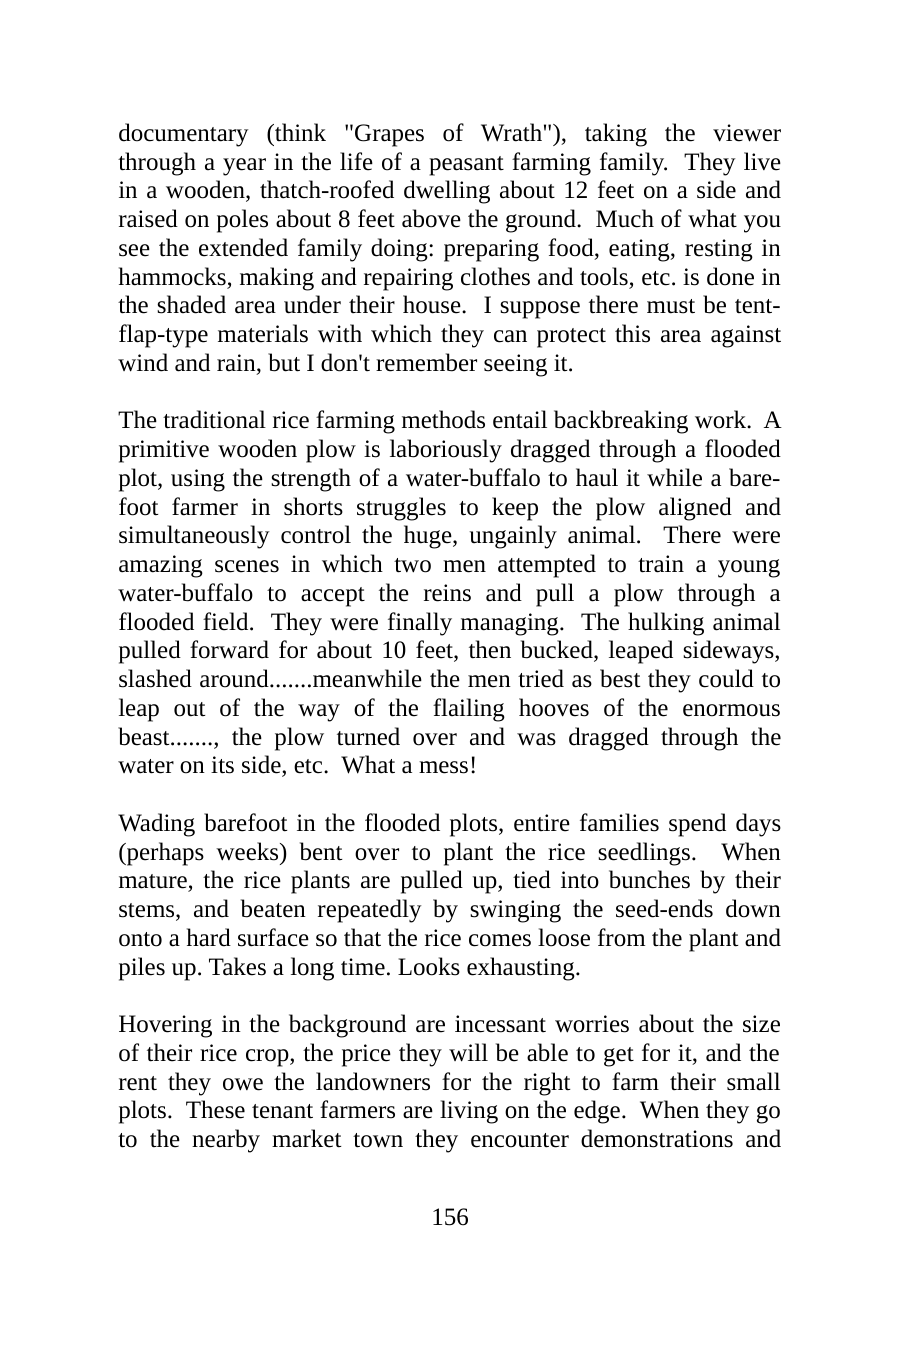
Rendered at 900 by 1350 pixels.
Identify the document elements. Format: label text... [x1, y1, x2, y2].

text Wading barefoot in the flooded plots, entire families spend days (perhaps weeks) bent over to plant the rice seedlings. When mature, the rice plants are pulled up, tied into bunches by their stems, and beaten repeatedly by swinging the seed-ends down onto a hard surface so that the rice comes loose from the plant and piles up. Takes a long time. Looks exhausting. [118, 808, 782, 981]
text Hovering in the background are incessant worries about the size of their rice crop, the price they will be able to get for it, and the rent they owe the landowners for the right to farm their small plots. These tenant farmers are living on the edge. When they go to the nearby market town they encounter demonstrations and [118, 1009, 782, 1153]
text The traditional rice farming methods entail backbreaking work. A primitive wooden plow is laboriously dragged through a flooded plot, using the strength of a water-buffalo to haul it while a bare-foot farmer in shorts struggles to keep the plow aligned and simultaneously control the huge, ungainly animal. There were amazing scenes in which two men attempted to train a young water-buffalo to accept the reins and pull a plow through a flooded field. They were finally managing. The hulking animal pulled forward for about 10 feet, then bucked, leaped sideways, slashed around.......meanwhile the men tried as best they could to leap out of the way of the flailing hooves of the enormous beast......., the plow turned over and was dragged through the water on its side, etc. What a mess! [118, 406, 782, 779]
text documentary (think "Grapes of Wrath"), taking the viewer through a year in the life of a peasant farming family. They live in a wooden, thatch-roofed dwelling about 12 feet on a side and raised on poles about 8 feet above the ground. Much of what you see the extended family doing: preparing food, eating, resting in hammocks, making and repairing clothes and tools, etc. is done in the shaded area under their house. I suppose there must be tent-flap-type materials with which they can protect this area against wind and rain, but I don't remember seeing it. [118, 118, 782, 377]
